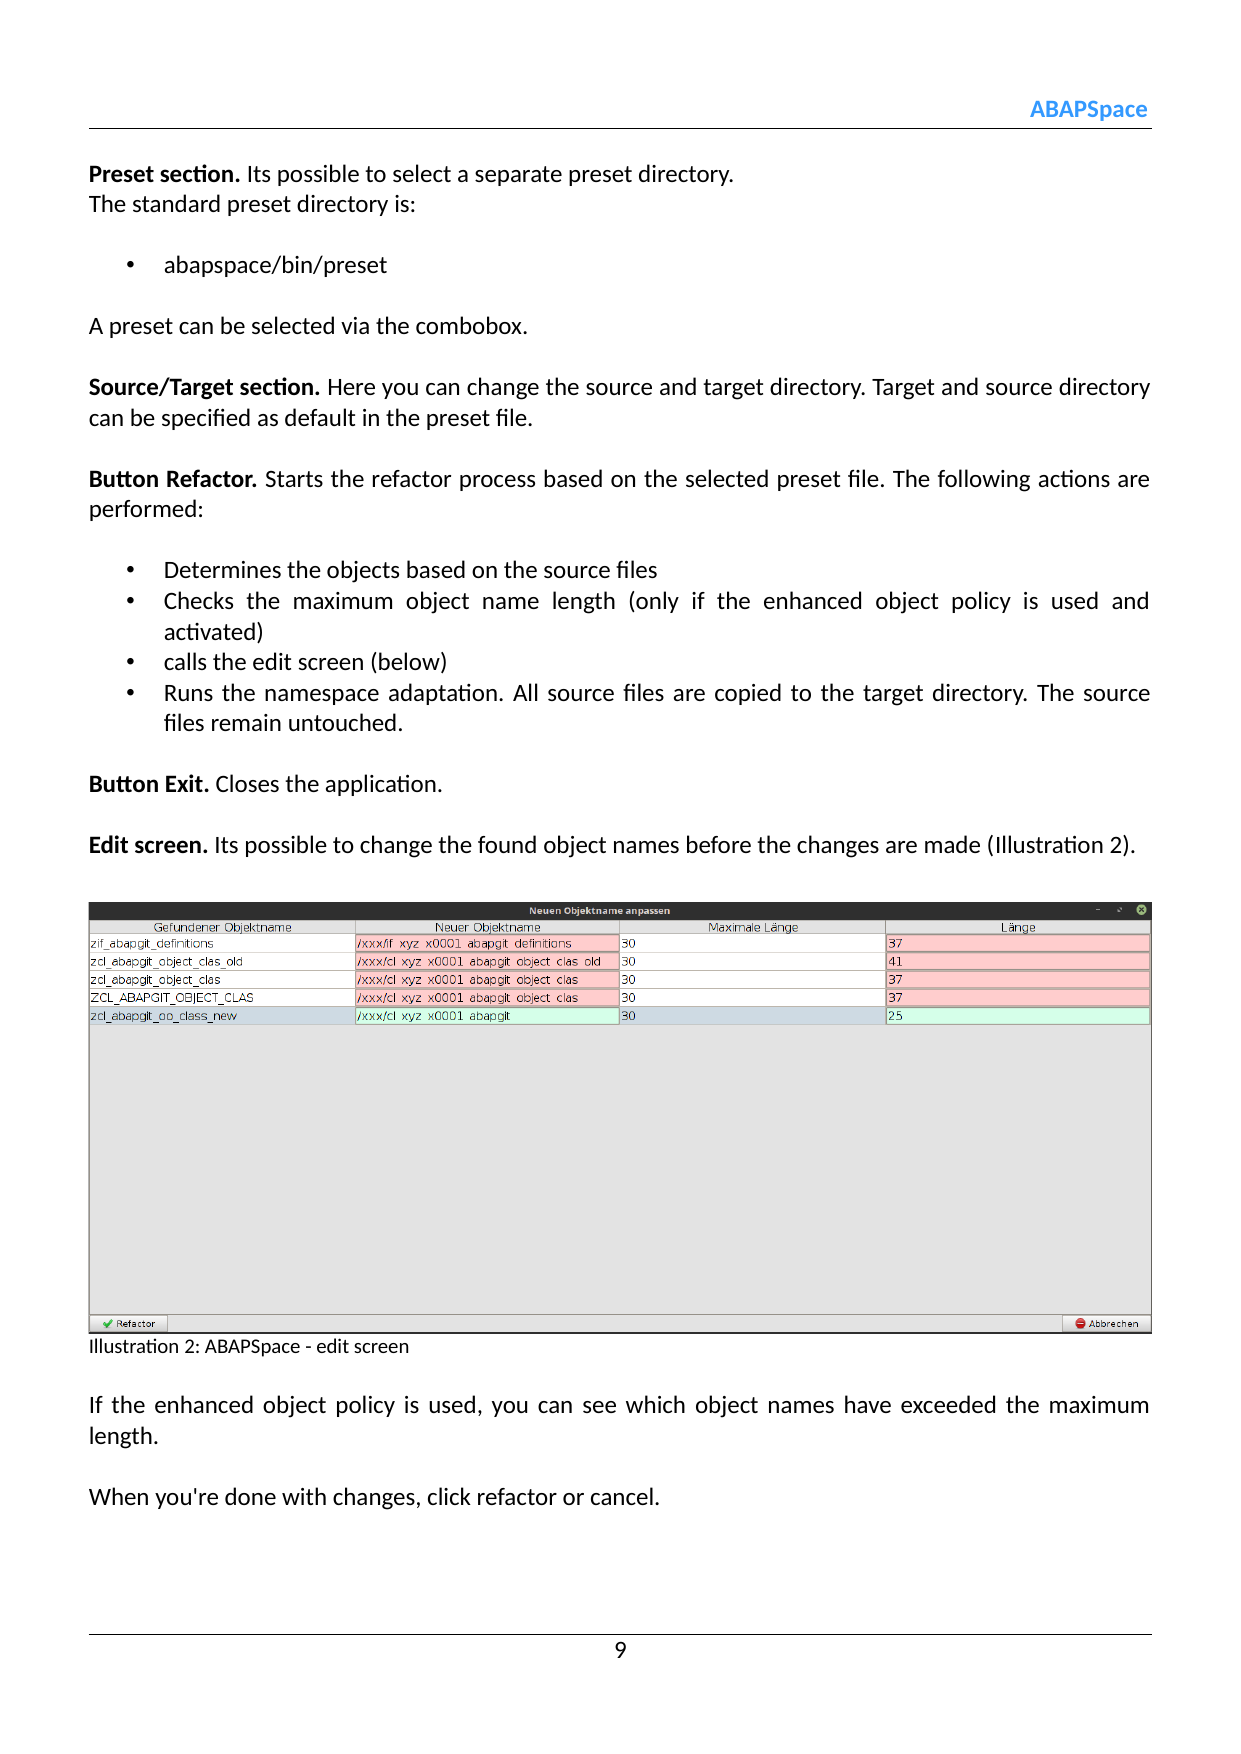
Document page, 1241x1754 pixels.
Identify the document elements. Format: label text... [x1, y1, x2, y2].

text If the enhanced object policy is used, you can see which object names have exceeded the maximum length. [88, 1390, 1152, 1451]
picture [88, 902, 1152, 1334]
text The standard preset directory is: [88, 188, 1152, 219]
text Edit screen. Its possible to change the found object names before the changes are made (Illustration 2). [88, 829, 1152, 860]
text When you're done with changes, click refactor or cancel. [88, 1481, 1152, 1512]
text A preset can be selected via the combobox. [88, 311, 1152, 341]
list Runs the namespace adaptation. All source files are copied to the target directory. The source files remain untouched. [126, 677, 1152, 738]
list abapspace/bin/preset [126, 249, 1152, 280]
text Button Refactor. Starts the refactor process based on the selected preset file. The following actions are performed: [88, 463, 1152, 524]
list Checks the maximum object name length (only if the enhanced object policy is used and activated) [126, 585, 1152, 646]
text Button Exit. Closes the application. [88, 768, 1152, 799]
list calls the edit screen (below) [126, 646, 1152, 677]
text Illustration 2: ABAPSpace - edit screen [88, 1334, 1152, 1359]
text Source/Target section. Here you can change the source and target directory. Target and source directory can be specified as default in the preset file. [88, 372, 1152, 433]
list Determines the objects based on the source files [126, 555, 1152, 585]
text Preset section. Its possible to select a separate preset directory. [88, 158, 1152, 188]
